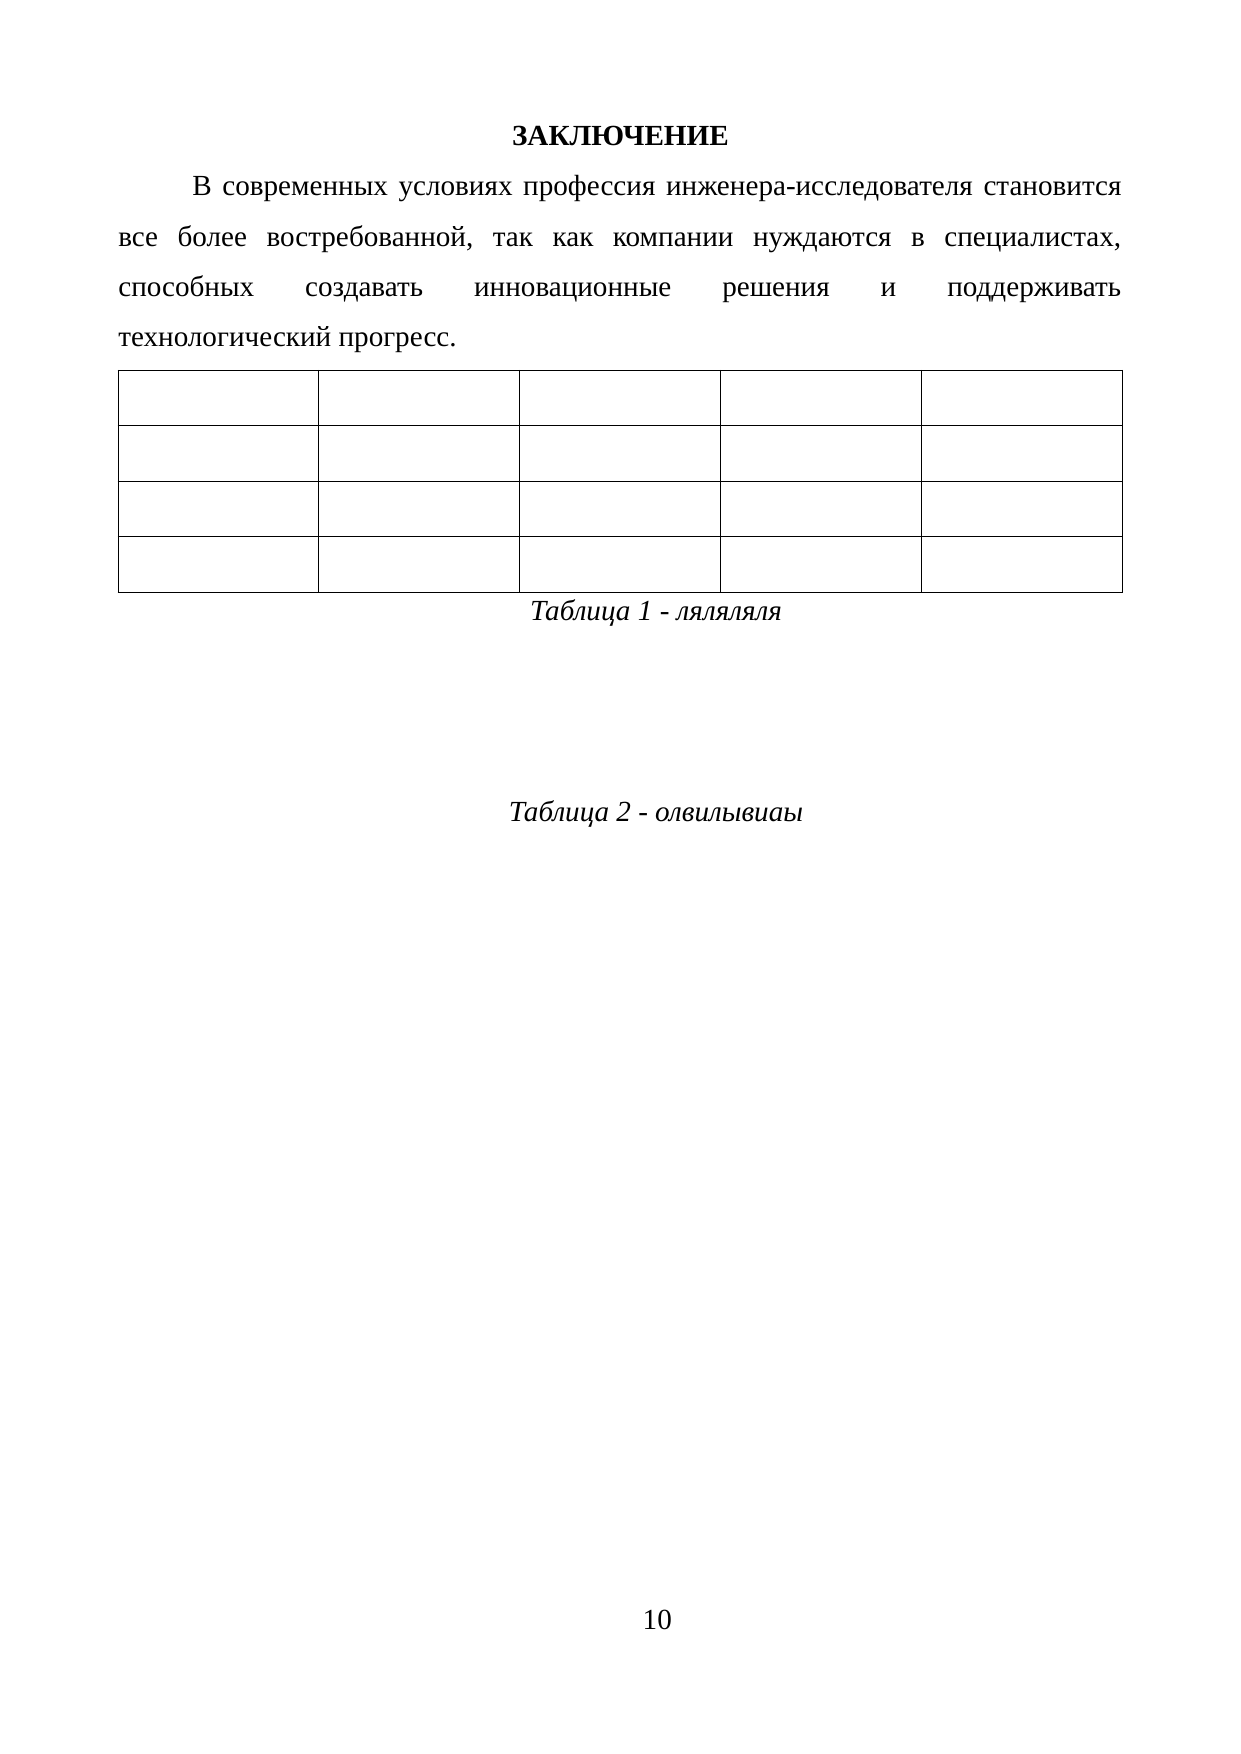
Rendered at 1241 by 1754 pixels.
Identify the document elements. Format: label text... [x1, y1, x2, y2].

table_cell [922, 482, 1122, 536]
table_cell [118, 744, 620, 794]
table_cell [520, 426, 720, 481]
table_cell [721, 426, 921, 481]
table_cell [319, 482, 519, 536]
table_cell [119, 537, 318, 592]
table_cell [721, 482, 921, 536]
text Таблица 1 - ляляляля [118, 593, 1122, 626]
table_cell [922, 426, 1122, 481]
table_cell [520, 482, 720, 536]
table_header [119, 371, 318, 425]
table_cell [922, 537, 1122, 592]
table_cell [119, 482, 318, 536]
table_cell [721, 537, 921, 592]
subtitle ЗАКЛЮЧЕНИЕ [118, 118, 1122, 152]
table_header [922, 371, 1122, 425]
table_header [319, 371, 519, 425]
text В современных условиях профессия инженера-исследователя становится все более востребованной, так как компании нуждаются в специалистах, способных создавать инновационные решения и поддерживать технологический прогресс. [118, 168, 1122, 353]
table_cell [520, 537, 720, 592]
table_cell [620, 744, 1122, 794]
table_cell [319, 426, 519, 481]
table_header [118, 694, 620, 744]
text Таблица 2 - олвилывиаы [118, 794, 1122, 827]
table_cell [319, 537, 519, 592]
table_cell [119, 426, 318, 481]
table_header [620, 694, 1122, 744]
table_header [721, 371, 921, 425]
table_header [520, 371, 720, 425]
